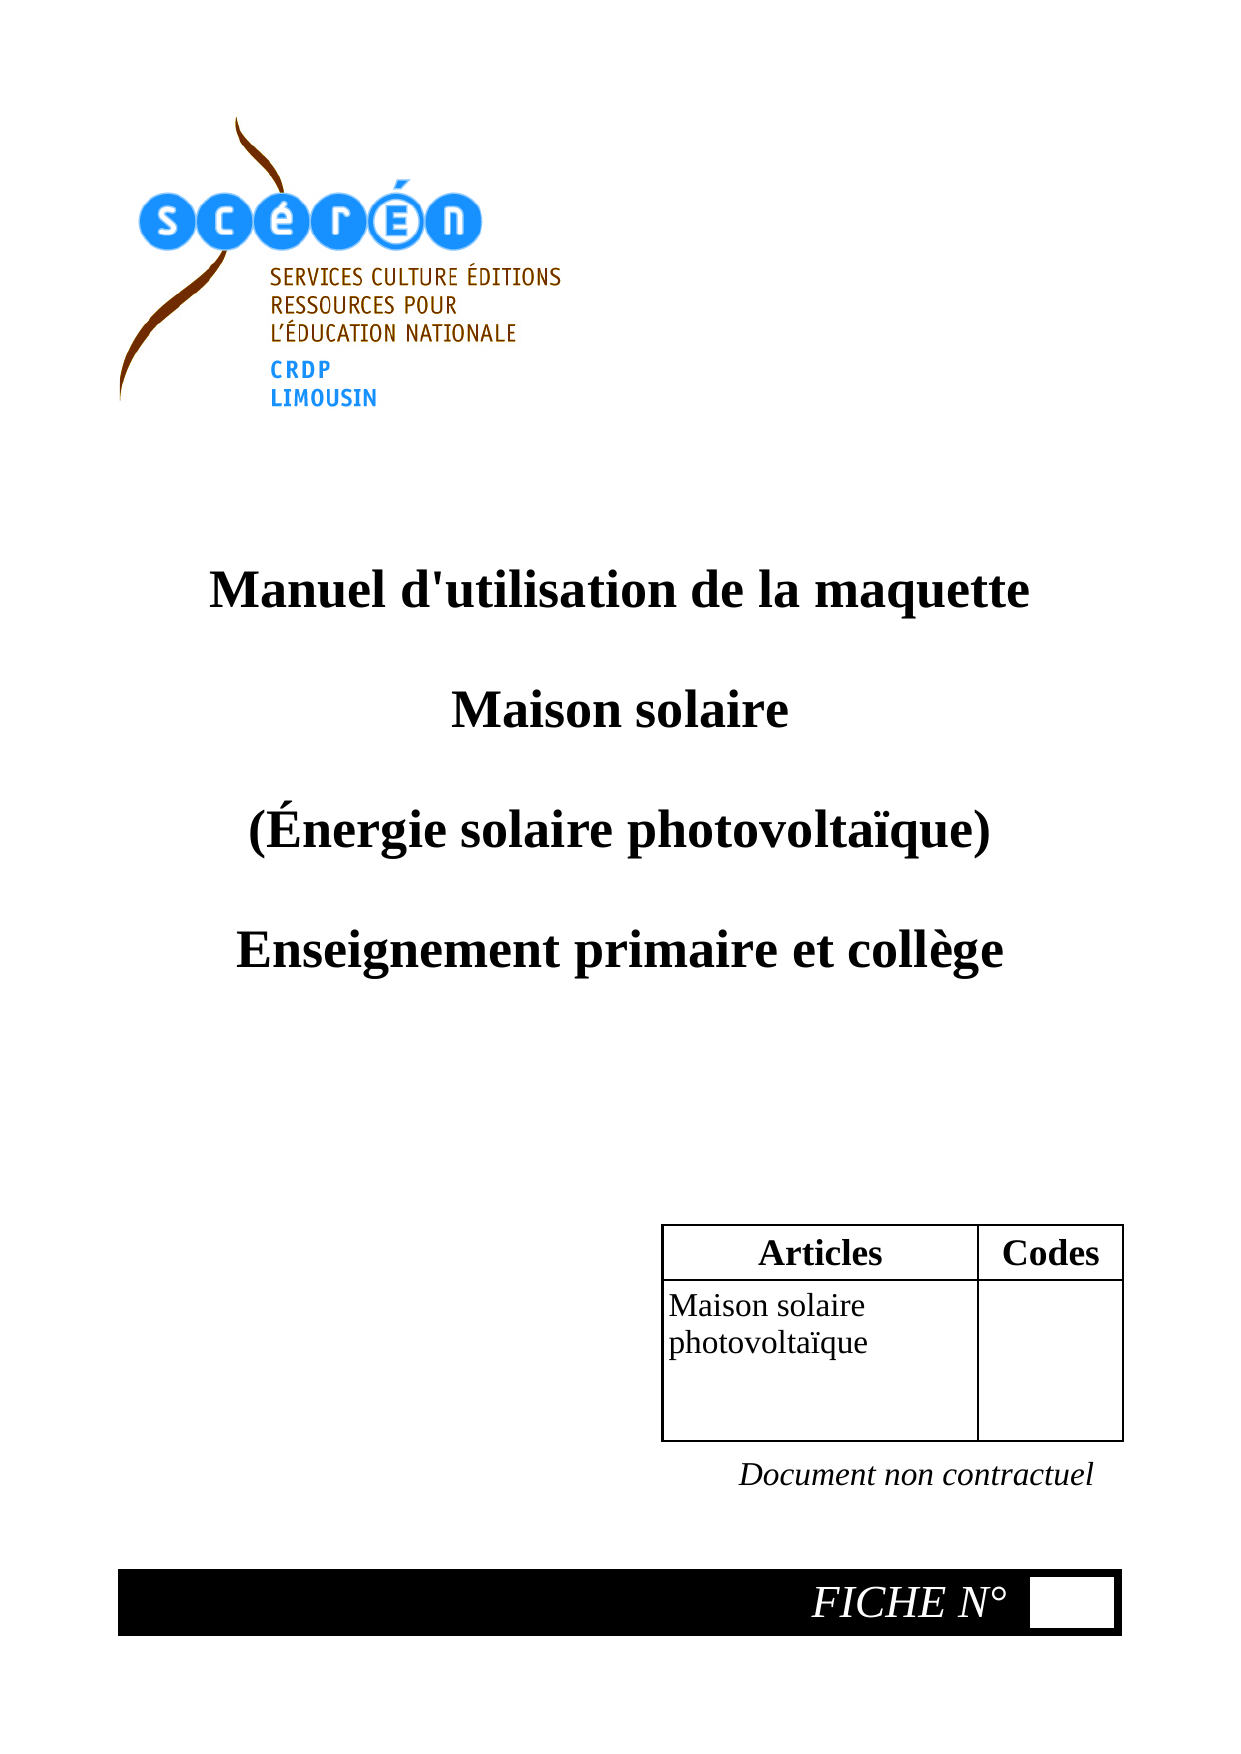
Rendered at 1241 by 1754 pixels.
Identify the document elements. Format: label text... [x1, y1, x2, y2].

picture [119, 117, 570, 412]
table_cell Maison solaire photovoltaïque [664, 1281, 977, 1440]
table_cell [979, 1281, 1122, 1440]
text Enseignement primaire et collège [118, 919, 1122, 979]
text Document non contractuel [118, 1456, 1122, 1493]
table_header Articles [664, 1226, 977, 1279]
text Manuel d'utilisation de la maquette [118, 559, 1122, 619]
text (Énergie solaire photovoltaïque) [118, 799, 1122, 859]
table_header Codes [979, 1226, 1122, 1279]
text Maison solaire [118, 679, 1122, 739]
